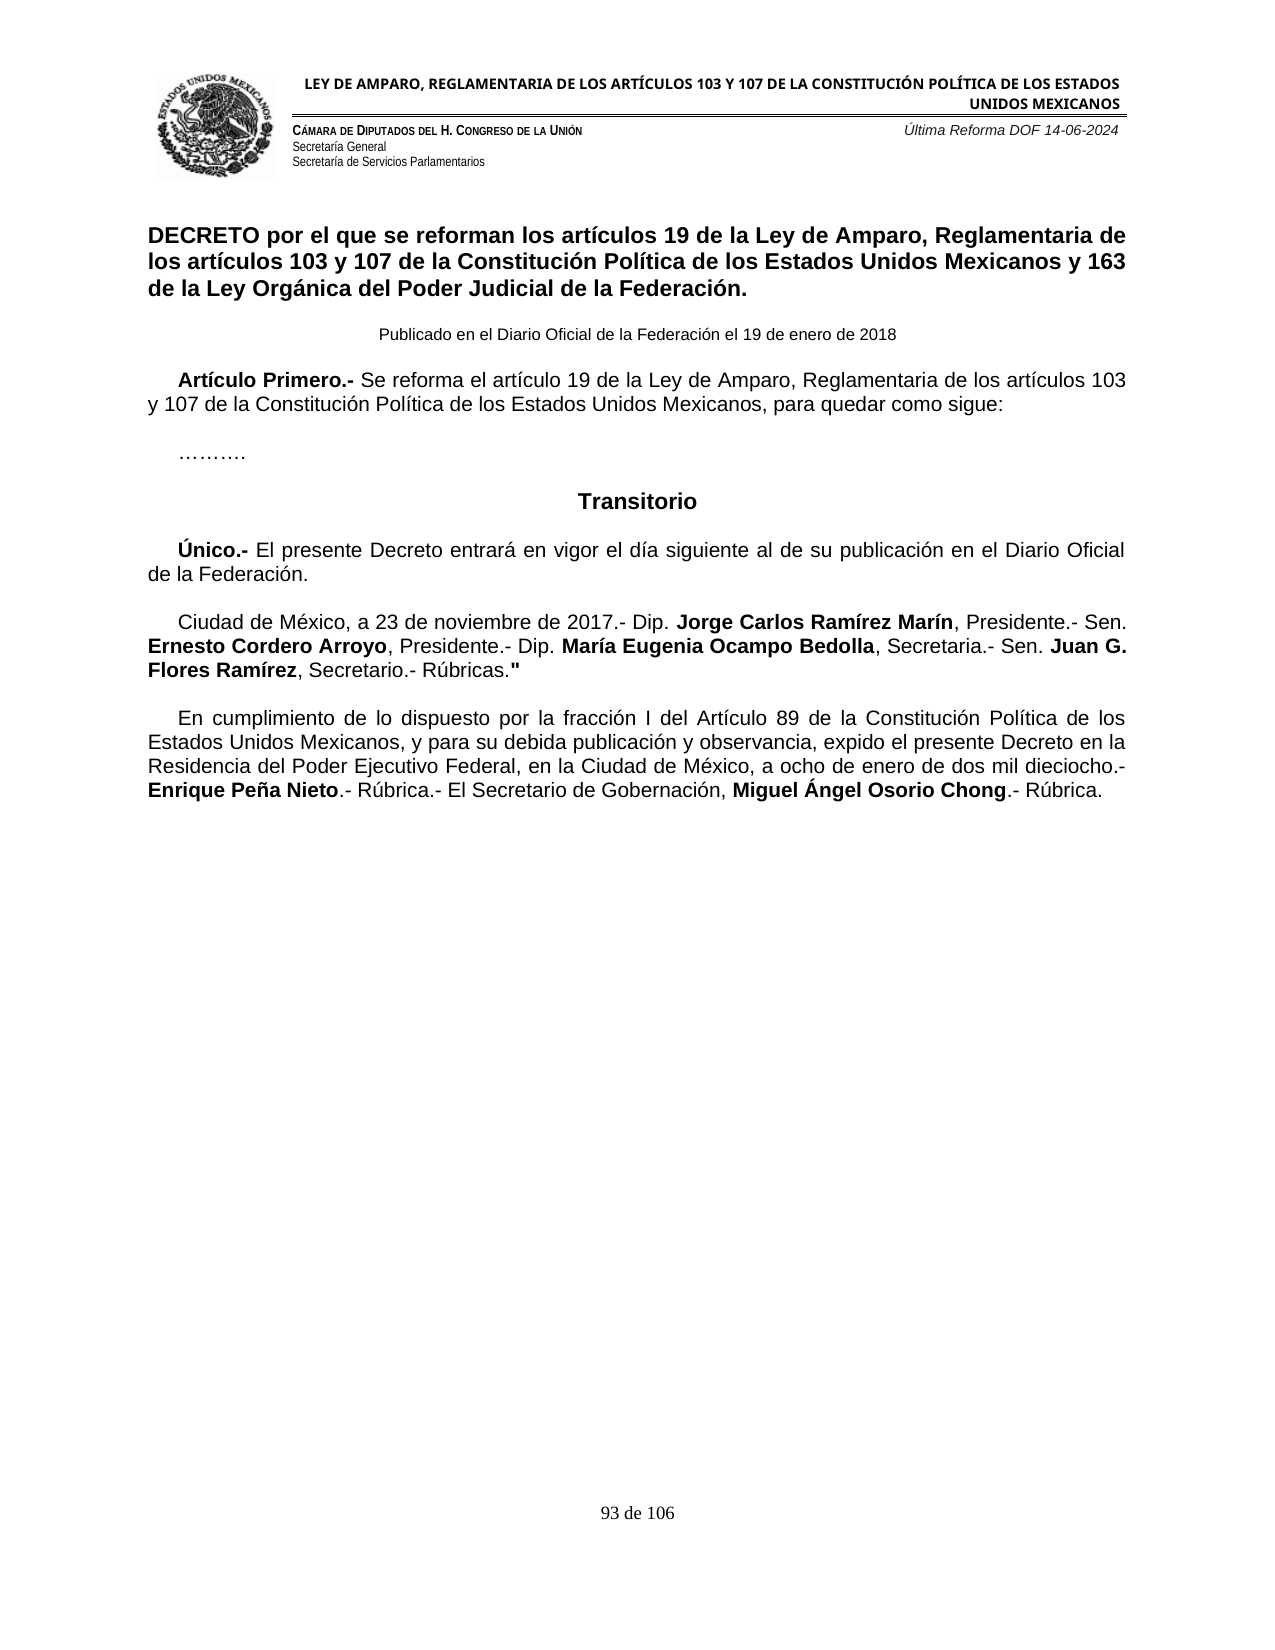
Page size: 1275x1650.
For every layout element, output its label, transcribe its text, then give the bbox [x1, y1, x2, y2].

text Único.- El presente Decreto entrará en vigor el día siguiente al de su publicación en el Diario Oficial de la Federación. [148, 538, 1127, 586]
text Ciudad de México, a 23 de noviembre de 2017.- Dip. Jorge Carlos Ramírez Marín, Presidente.- Sen. Ernesto Cordero Arroyo, Presidente.- Dip. María Eugenia Ocampo Bedolla, Secretaria.- Sen. Juan G. Flores Ramírez, Secretario.- Rúbricas." [148, 610, 1127, 682]
text Artículo Primero.- Se reforma el artículo 19 de la Ley de Amparo, Reglamentaria de los artículos 103 y 107 de la Constitución Política de los Estados Unidos Mexicanos, para quedar como sigue: [148, 368, 1127, 416]
text En cumplimiento de lo dispuesto por la fracción I del Artículo 89 de la Constitución Política de los Estados Unidos Mexicanos, y para su debida publicación y observancia, expido el presente Decreto en la Residencia del Poder Ejecutivo Federal, en la Ciudad de México, a ocho de enero de dos mil dieciocho.- Enrique Peña Nieto.- Rúbrica.- El Secretario de Gobernación, Miguel Ángel Osorio Chong.- Rúbrica. [148, 706, 1127, 802]
text Publicado en el Diario Oficial de la Federación el 19 de enero de 2018 [148, 325, 1127, 344]
text Transitorio [148, 488, 1127, 514]
text ………. [148, 440, 1127, 464]
text DECRETO por el que se reforman los artículos 19 de la Ley de Amparo, Reglamentaria de los artículos 103 y 107 de la Constitución Política de los Estados Unidos Mexicanos y 163 de la Ley Orgánica del Poder Judicial de la Federación. [148, 222, 1127, 301]
